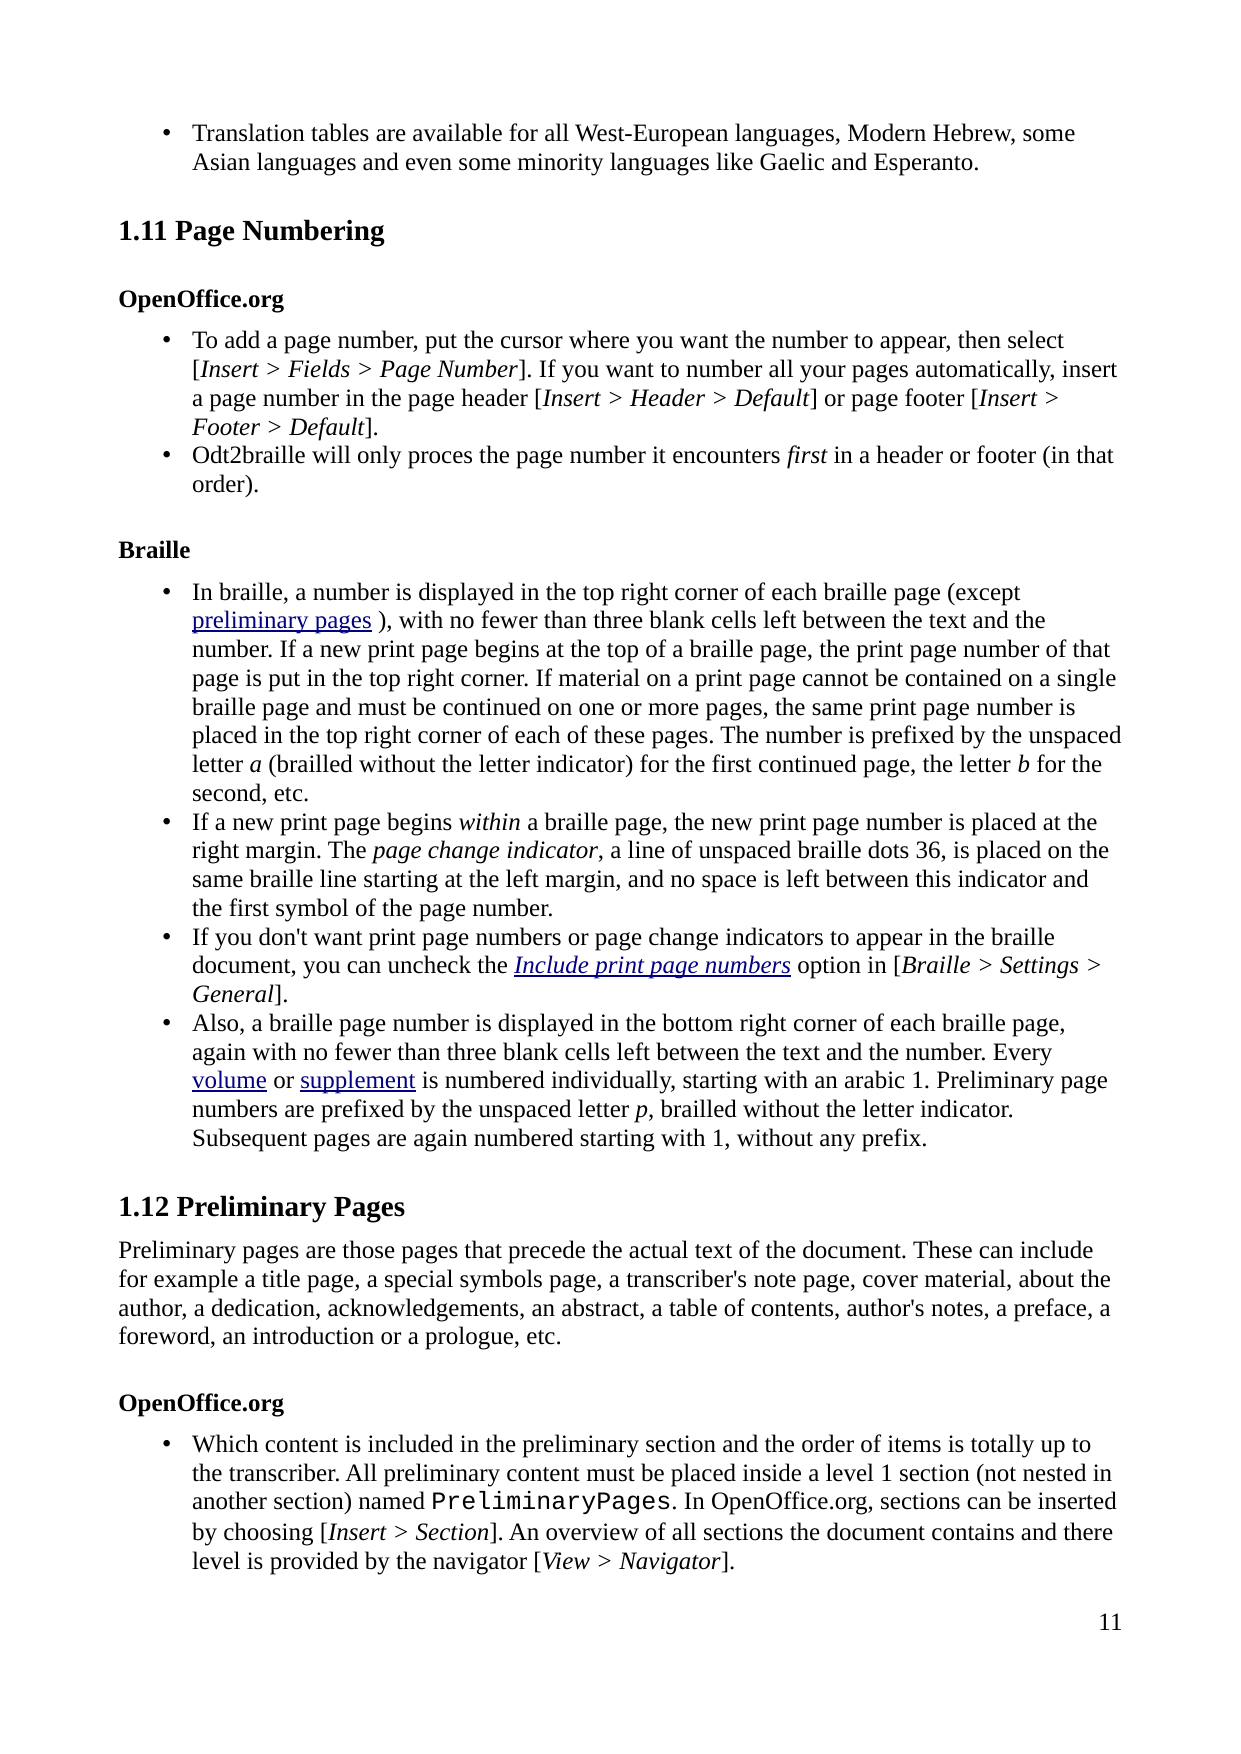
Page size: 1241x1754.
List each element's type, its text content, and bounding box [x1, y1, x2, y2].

list Which content is included in the preliminary section and the order of items is totally up to the transcriber. All preliminary content must be placed inside a level 1 section (not nested in another section) named PreliminaryPages. In OpenOffice.org, sections can be inserted by choosing [Insert > Section]. An overview of all sections the document contains and there level is provided by the navigator [View > Navigator]. [162, 1429, 1122, 1575]
subtitle OpenOffice.org [118, 284, 1122, 313]
subtitle 1.11 Page Numbering [118, 213, 1122, 247]
list In braille, a number is displayed in the top right corner of each braille page (except preliminary pages ), with no fewer than three blank cells left between the text and the number. If a new print page begins at the top of a braille page, the print page number of that page is put in the top right corner. If material on a print page cannot be contained on a single braille page and must be continued on one or more pages, the same print page number is placed in the top right corner of each of these pages. The number is prefixed by the unspaced letter a (brailled without the letter indicator) for the first continued page, the letter b for the second, etc. [162, 577, 1122, 807]
list If a new print page begins within a braille page, the new print page number is placed at the right margin. The page change indicator, a line of unspaced braille dots 36, is placed on the same braille line starting at the left margin, and no space is left between this indicator and the first symbol of the page number. [162, 807, 1122, 922]
subtitle OpenOffice.org [118, 1388, 1122, 1416]
subtitle 1.12 Preliminary Pages [118, 1189, 1122, 1223]
text Preliminary pages are those pages that precede the actual text of the document. These can include for example a title page, a special symbols page, a transcriber's note page, cover material, about the author, a dedication, acknowledgements, an abstract, a table of contents, author's notes, a preface, a foreword, an introduction or a prologue, etc. [118, 1235, 1122, 1350]
list To add a page number, put the cursor where you want the number to appear, then select [Insert > Fields > Page Number]. If you want to number all your pages automatically, insert a page number in the page header [Insert > Header > Default] or page footer [Insert > Footer > Default]. [162, 325, 1122, 440]
list If you don't want print page numbers or page change indicators to appear in the braille document, you can uncheck the Include print page numbers option in [Braille > Settings > General]. [162, 922, 1122, 1008]
list Also, a braille page number is displayed in the bottom right corner of each braille page, again with no fewer than three blank cells left between the text and the number. Every volume or supplement is numbered individually, starting with an arabic 1. Preliminary page numbers are prefixed by the unspaced letter p, brailled without the letter indicator. Subsequent pages are again numbered starting with 1, without any prefix. [162, 1008, 1122, 1152]
subtitle Braille [118, 535, 1122, 564]
list Translation tables are available for all West-European languages, Modern Hebrew, some Asian languages and even some minority languages like Gaelic and Esperanto. [162, 118, 1122, 176]
list Odt2braille will only proces the page number it encounters first in a header or footer (in that order). [162, 440, 1122, 498]
